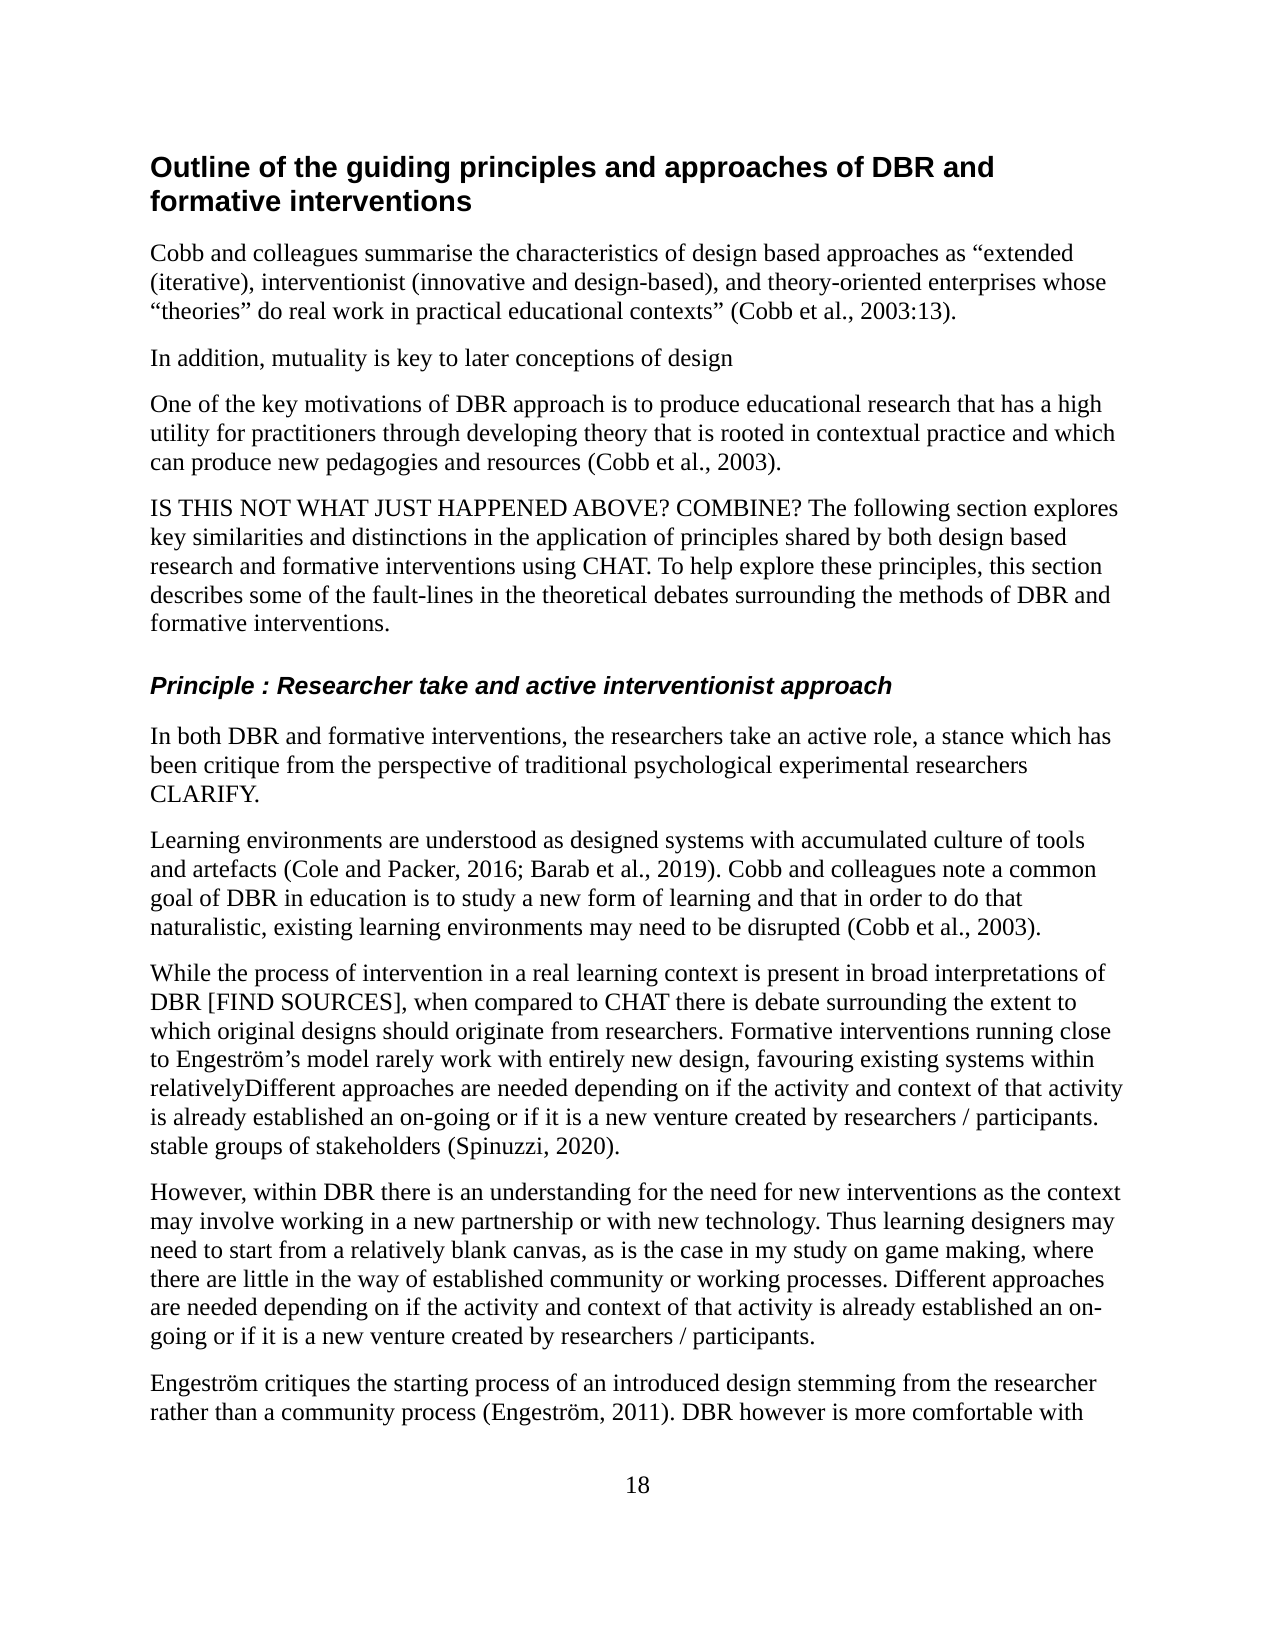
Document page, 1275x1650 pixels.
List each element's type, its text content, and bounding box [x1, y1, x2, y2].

text Cobb and colleagues summarise the characteristics of design based approaches as “extended (iterative), interventionist (innovative and design-based), and theory-oriented enterprises whose “theories” do real work in practical educational contexts” (Cobb et al., 2003:13). [150, 238, 1125, 325]
text While the process of intervention in a real learning context is present in broad interpretations of DBR [FIND SOURCES], when compared to CHAT there is debate surrounding the extent to which original designs should originate from researchers. Formative interventions running close to Engeström’s model rarely work with entirely new design, favouring existing systems within relativelyDifferent approaches are needed depending on if the activity and context of that activity is already established an on-going or if it is a new venture created by researchers / participants. stable groups of stakeholders (Spinuzzi, 2020). [150, 958, 1125, 1159]
text IS THIS NOT WHAT JUST HAPPENED ABOVE? COMBINE? The following section explores key similarities and distinctions in the application of principles shared by both design based research and formative interventions using CHAT. To help explore these principles, this section describes some of the fault-lines in the theoretical debates surrounding the methods of DBR and formative interventions. [150, 493, 1125, 637]
subtitle Outline of the guiding principles and approaches of DBR and formative interventions [150, 150, 1125, 217]
subtitle Principle : Researcher take and active interventionist approach [150, 671, 1125, 700]
text In addition, mutuality is key to later conceptions of design [150, 343, 1125, 371]
text Learning environments are understood as designed systems with accumulated culture of tools and artefacts (Cole and Packer, 2016; Barab et al., 2019). Cobb and colleagues note a common goal of DBR in education is to study a new form of learning and that in order to do that naturalistic, existing learning environments may need to be disrupted (Cobb et al., 2003). [150, 825, 1125, 940]
text One of the key motivations of DBR approach is to produce educational research that has a high utility for practitioners through developing theory that is rooted in contextual practice and which can produce new pedagogies and resources (Cobb et al., 2003). [150, 389, 1125, 476]
text However, within DBR there is an understanding for the need for new interventions as the context may involve working in a new partnership or with new technology. Thus learning designers may need to start from a relatively blank canvas, as is the case in my study on game making, where there are little in the way of established community or working processes. Different approaches are needed depending on if the activity and context of that activity is already established an on-going or if it is a new venture created by researchers / participants. [150, 1177, 1125, 1350]
text In both DBR and formative interventions, the researchers take an active role, a stance which has been critique from the perspective of traditional psychological experimental researchers CLARIFY. [150, 721, 1125, 807]
text Engeström critiques the starting process of an introduced design stemming from the researcher rather than a community process (Engeström, 2011). DBR however is more comfortable with [150, 1368, 1125, 1425]
